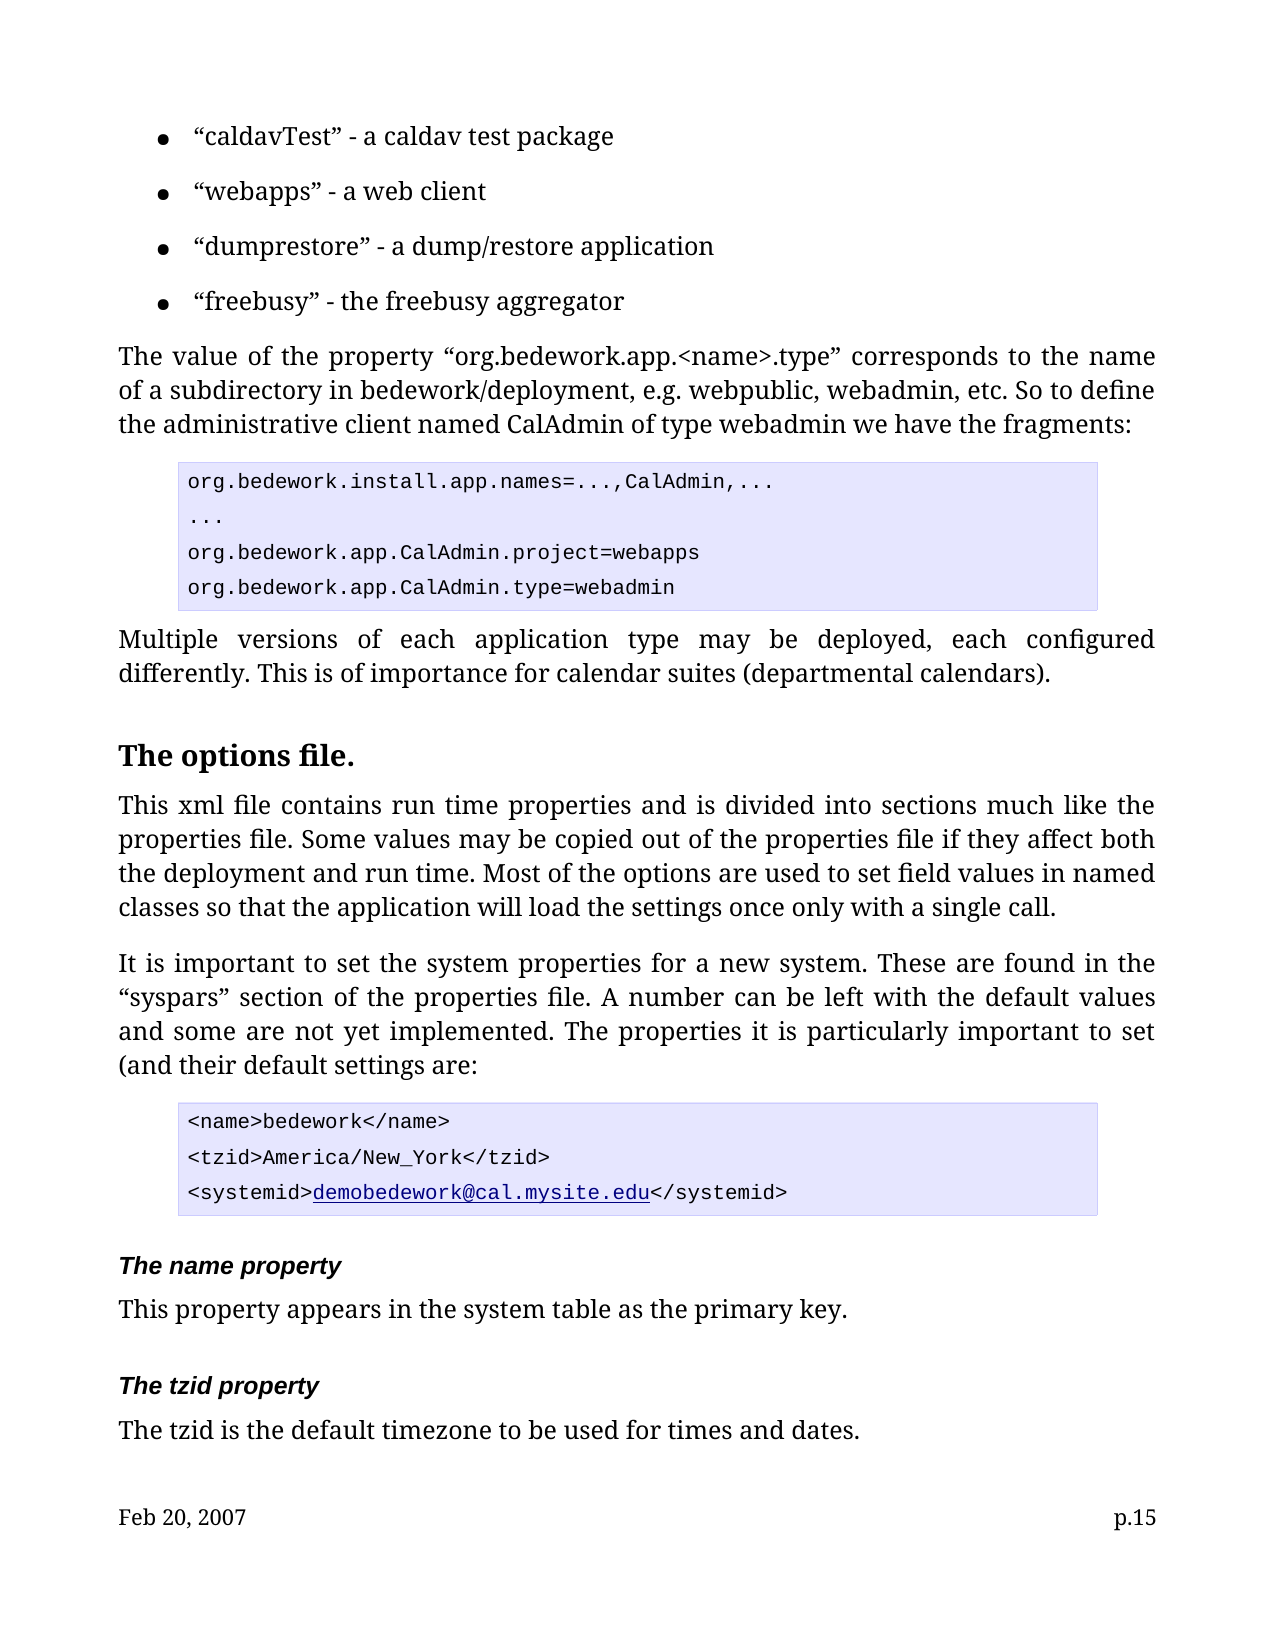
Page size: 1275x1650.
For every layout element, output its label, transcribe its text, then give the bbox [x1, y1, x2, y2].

list “dumprestore” - a dump/restore application [156, 228, 1157, 262]
text <tzid>America/New_York</tzid> [179, 1138, 1097, 1171]
text The tzid is the default timezone to be used for times and dates. [118, 1412, 1157, 1446]
text It is important to set the system properties for a new system. These are found in the “syspars” section of the properties file. A number can be left with the default values and some are not yet implemented. The properties it is particularly important to set (and their default settings are: [118, 945, 1157, 1081]
subtitle The name property [118, 1252, 1157, 1279]
text This property appears in the system table as the primary key. [118, 1292, 1157, 1326]
text org.bedework.app.CalAdmin.type=webadmin [179, 568, 1097, 610]
subtitle The options file. [118, 736, 1157, 775]
text Multiple versions of each application type may be deployed, each configured differently. This is of importance for calendar suites (departmental calendars). [118, 622, 1157, 690]
text <name>bedework</name> [179, 1104, 1097, 1135]
text org.bedework.app.CalAdmin.project=webapps [179, 533, 1097, 565]
subtitle The tzid property [118, 1372, 1157, 1400]
list “webapps” - a web client [156, 173, 1157, 207]
list “freebusy” - the freebusy aggregator [156, 283, 1157, 317]
text org.bedework.install.app.names=...,CalAdmin,... [179, 463, 1097, 494]
text ... [179, 497, 1097, 530]
text <systemid>demobedework@cal.mysite.edu</systemid> [179, 1173, 1097, 1215]
text The value of the property “org.bedework.app.<name>.type” corresponds to the name of a subdirectory in bedework/deployment, e.g. webpublic, webadmin, etc. So to define the administrative client named CalAdmin of type webadmin we have the fragments: [118, 338, 1157, 441]
text This xml file contains run time properties and is divided into sections much like the properties file. Some values may be copied out of the properties file if they affect both the deployment and run time. Most of the options are used to set field values in named classes so that the application will load the settings once only with a single call. [118, 788, 1157, 924]
list “caldavTest” - a caldav test package [156, 118, 1157, 152]
